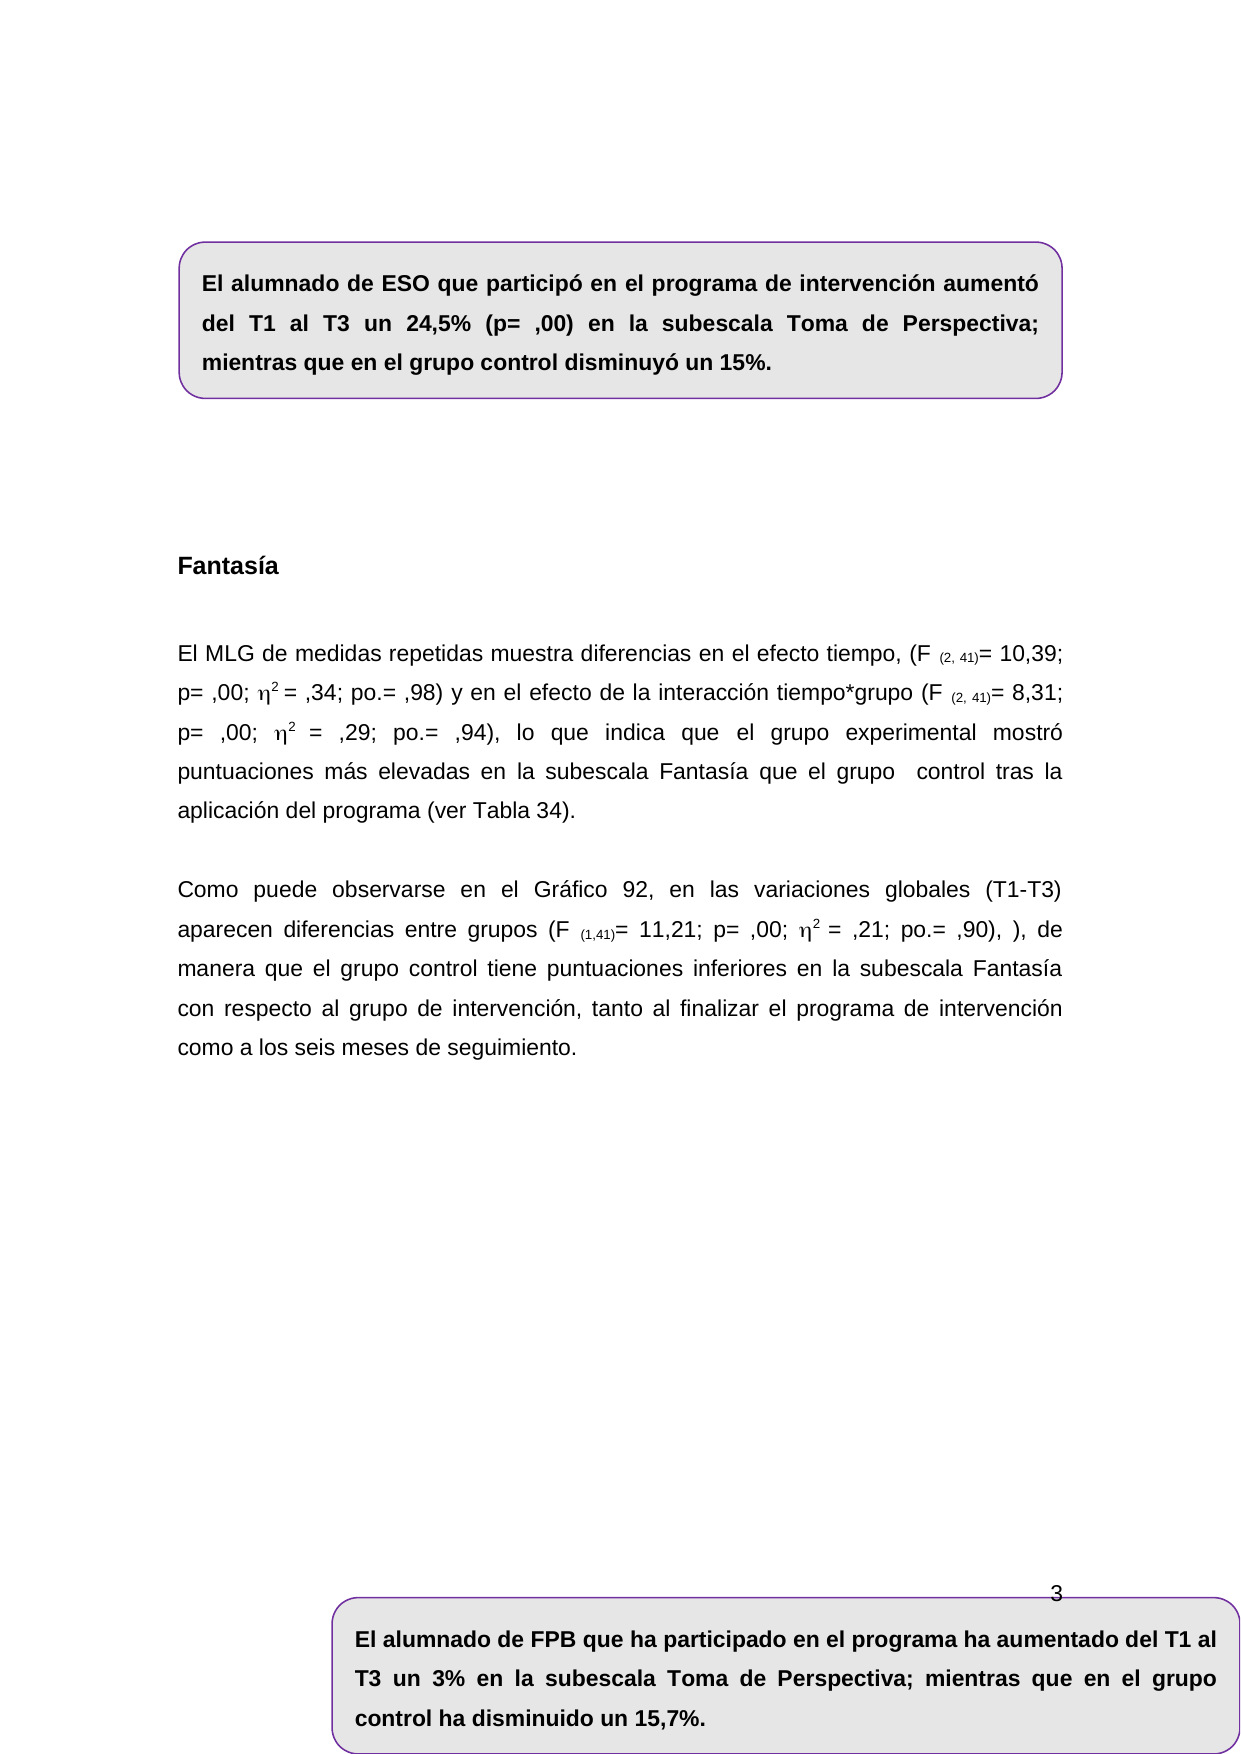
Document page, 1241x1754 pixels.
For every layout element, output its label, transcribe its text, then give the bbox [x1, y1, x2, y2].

subtitle Fantasía [177, 551, 1063, 579]
text Como puede observarse en el Gráfico 92, en las variaciones globales (T1-T3) aparecen diferencias entre grupos (F (1,41)= 11,21; p= ,00; 2 = ,21; po.= ,90), ), de manera que el grupo control tiene puntuaciones inferiores en la subescala Fantasía con respecto al grupo de intervención, tanto al finalizar el programa de intervención como a los seis meses de seguimiento. [177, 876, 1063, 1061]
text El MLG de medidas repetidas muestra diferencias en el efecto tiempo, (F (2, 41)= 10,39; p= ,00; 2 = ,34; po.= ,98) y en el efecto de la interacción tiempo*grupo (F (2, 41)= 8,31; p= ,00; 2 = ,29; po.= ,94), lo que indica que el grupo experimental mostró puntuaciones más elevadas en la subescala Fantasía que el grupo control tras la aplicación del programa (ver Tabla 34). [177, 639, 1063, 824]
